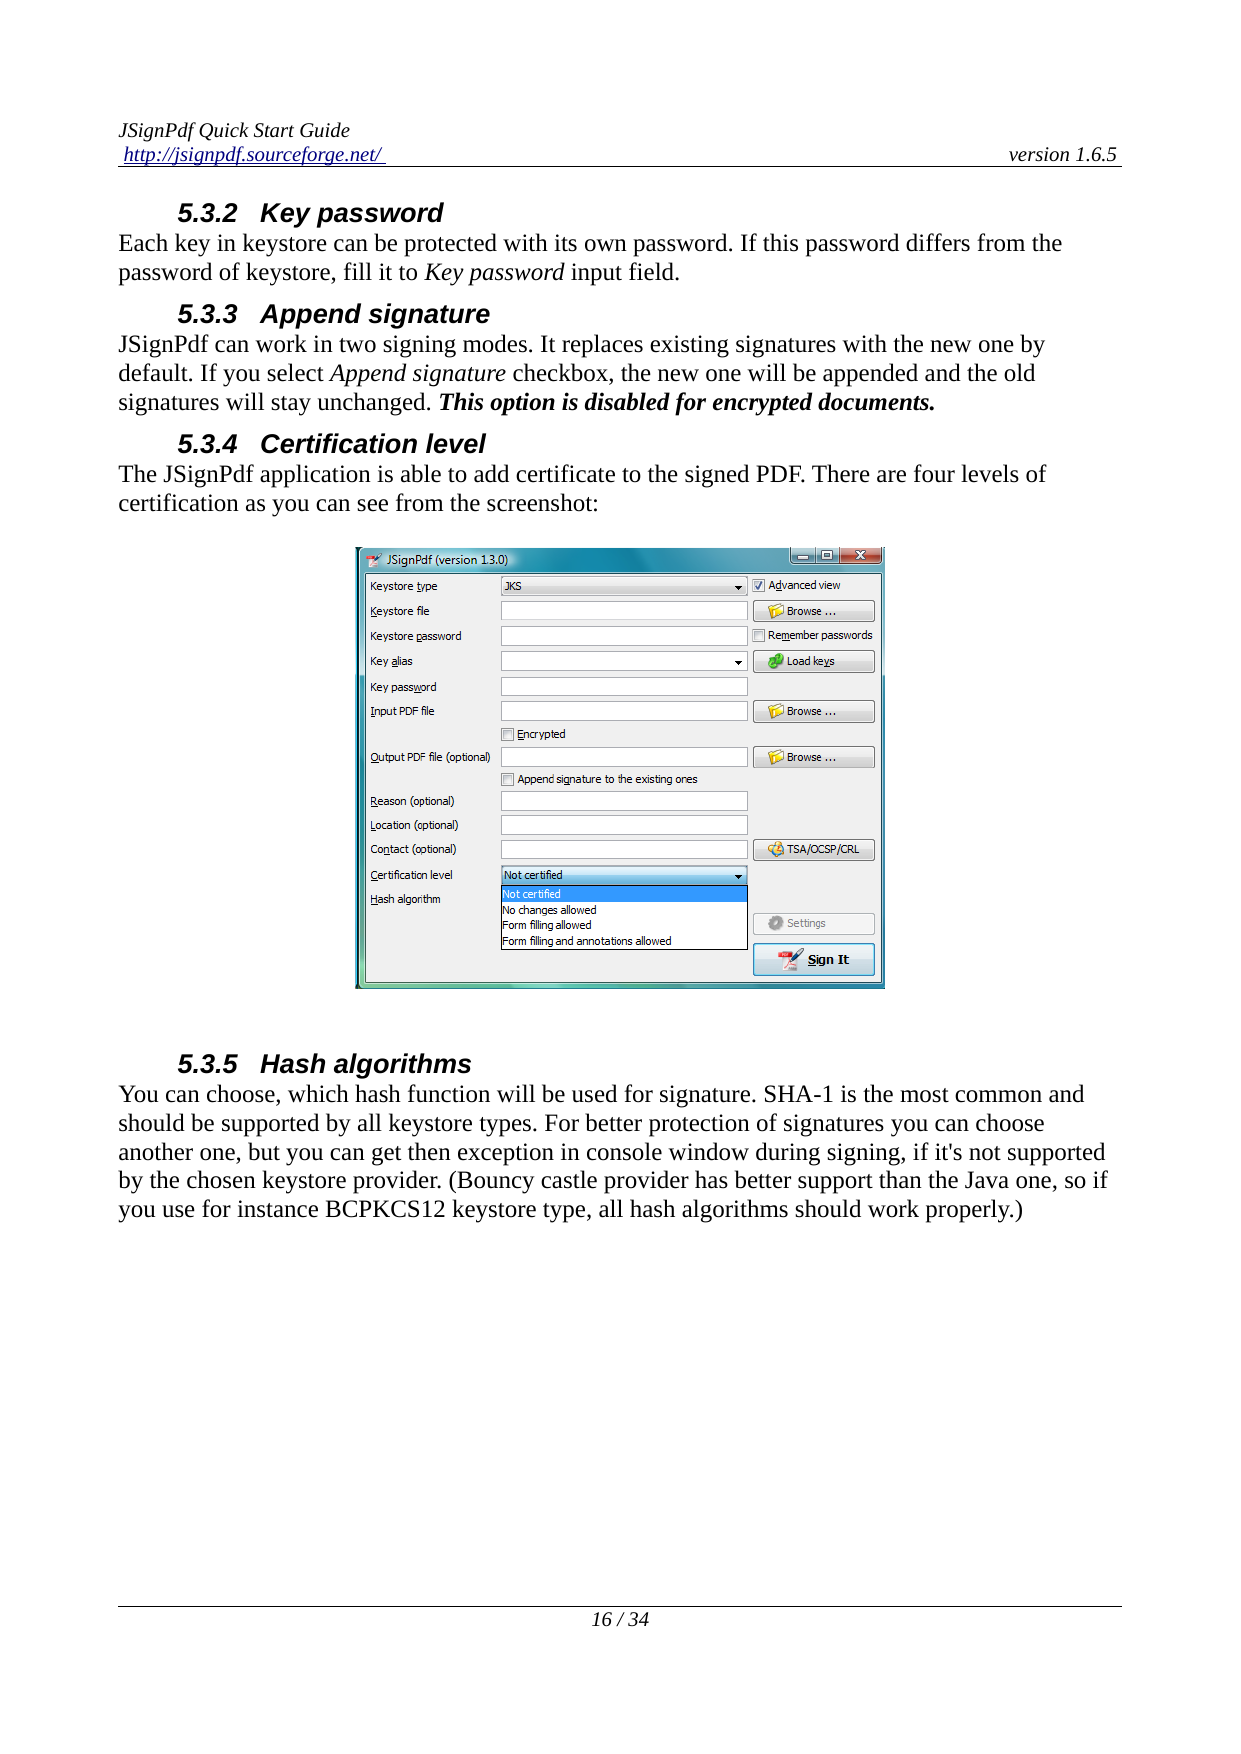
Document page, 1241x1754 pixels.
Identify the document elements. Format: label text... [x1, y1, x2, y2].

subtitle Append signature [177, 298, 1122, 329]
picture [355, 547, 885, 989]
text Each key in keystore can be protected with its own password. If this password differs from the password of keystore, fill it to Key password input field. [118, 228, 1122, 286]
subtitle Hash algorithms [177, 1048, 1122, 1079]
text You can choose, which hash function will be used for signature. SHA-1 is the most common and should be supported by all keystore types. For better protection of signatures you can choose another one, but you can get then exception in console window during signing, if it's not supported by the chosen keystore provider. (Bouncy castle provider has better support than the Java one, so if you use for instance BCPKCS12 keystore type, all hash algorithms should work properly.) [118, 1079, 1122, 1223]
subtitle Key password [177, 197, 1122, 228]
text The JSignPdf application is able to add certificate to the signed PDF. There are four levels of certification as you can see from the screenshot: [118, 459, 1122, 517]
text JSignPdf can work in two signing modes. It replaces existing signatures with the new one by default. If you select Append signature checkbox, the new one will be appended and the old signatures will stay unchanged. This option is disabled for encrypted documents. [118, 329, 1122, 416]
subtitle Certification level [177, 428, 1122, 459]
